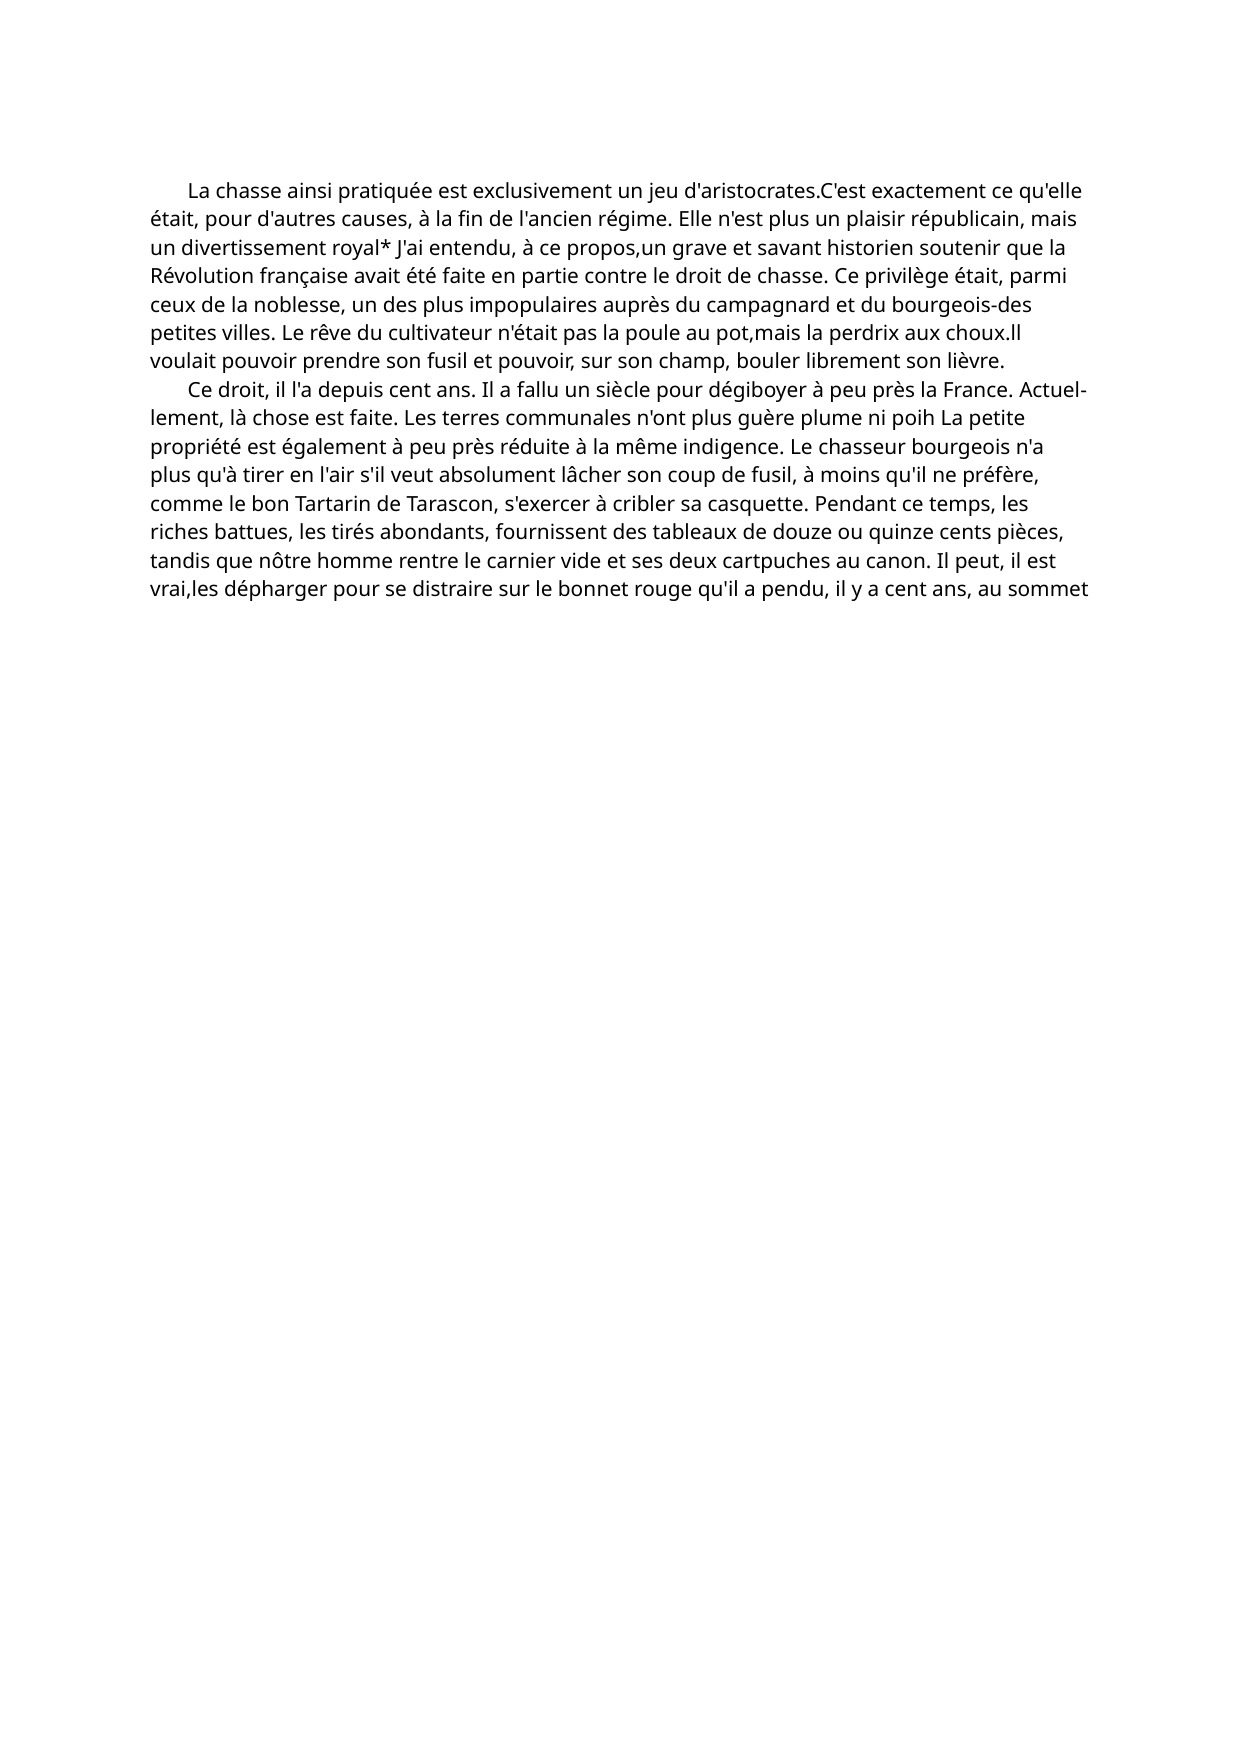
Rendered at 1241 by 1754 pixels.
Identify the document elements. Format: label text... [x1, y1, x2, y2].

text La chasse ainsi pratiquée est exclusivement un jeu d'aristocrates.C'est exactement ce qu'elle était, pour d'autres causes, à la fin de l'ancien régime. Elle n'est plus un plaisir républicain, mais un divertissement royal* J'ai entendu, à ce propos,un grave et savant historien soutenir que la Révo­lution française avait été faite en partie contre le droit de chasse. Ce privilège était, parmi ceux de la noblesse, un des plus impopulaires auprès du campagnard et du bourgeois-des petites villes. Le rêve du cultivateur n'était pas la poule au pot,mais la perdrix aux choux.ll voulait pouvoir prendre son fusil et pouvoir, sur son champ, bouler librement son lièvre. [150, 176, 1090, 375]
text Ce droit, il l'a depuis cent ans. Il a fallu un siè­cle pour dégiboyer à peu près la France. Actuel­lement, là chose est faite. Les terres communales n'ont plus guère plume ni poih La petite propriété est également à peu près réduite à la même indi­gence. Le chasseur bourgeois n'a plus qu'à tirer en l'air s'il veut absolument lâcher son coup de fusil, à moins qu'il ne préfère, comme le bon Tartarin de Tarascon, s'exercer à cribler sa casquette. Pendant ce temps, les riches battues, les tirés abondants, fournissent des tableaux de douze ou quinze cents pièces, tandis que nôtre homme rentre le carnier vide et ses deux cartpuches au canon. Il peut, il est vrai,les dépharger pour se distraire sur le bon­net rouge qu'il a pendu, il y a cent ans, au sommet [150, 375, 1090, 603]
